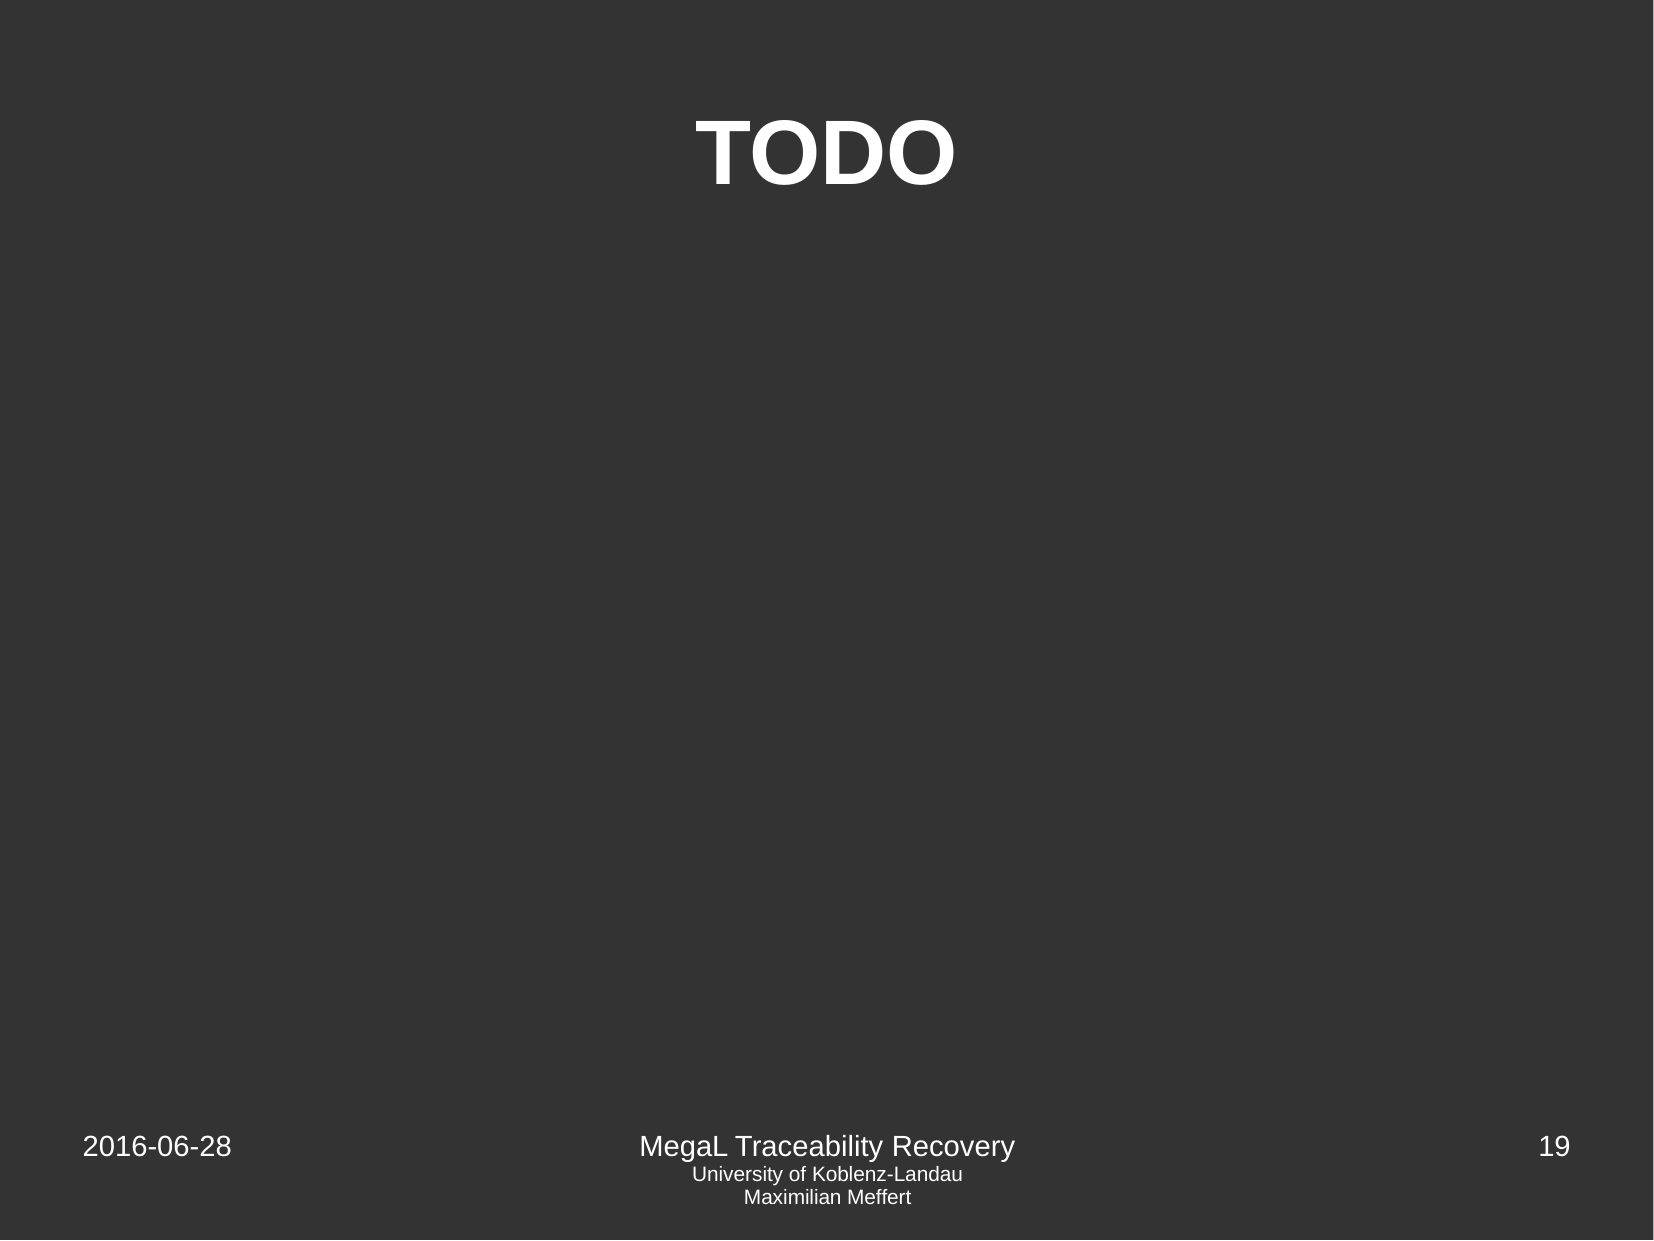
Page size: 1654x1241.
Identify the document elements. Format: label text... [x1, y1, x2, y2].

title TODO [82, 49, 1571, 257]
